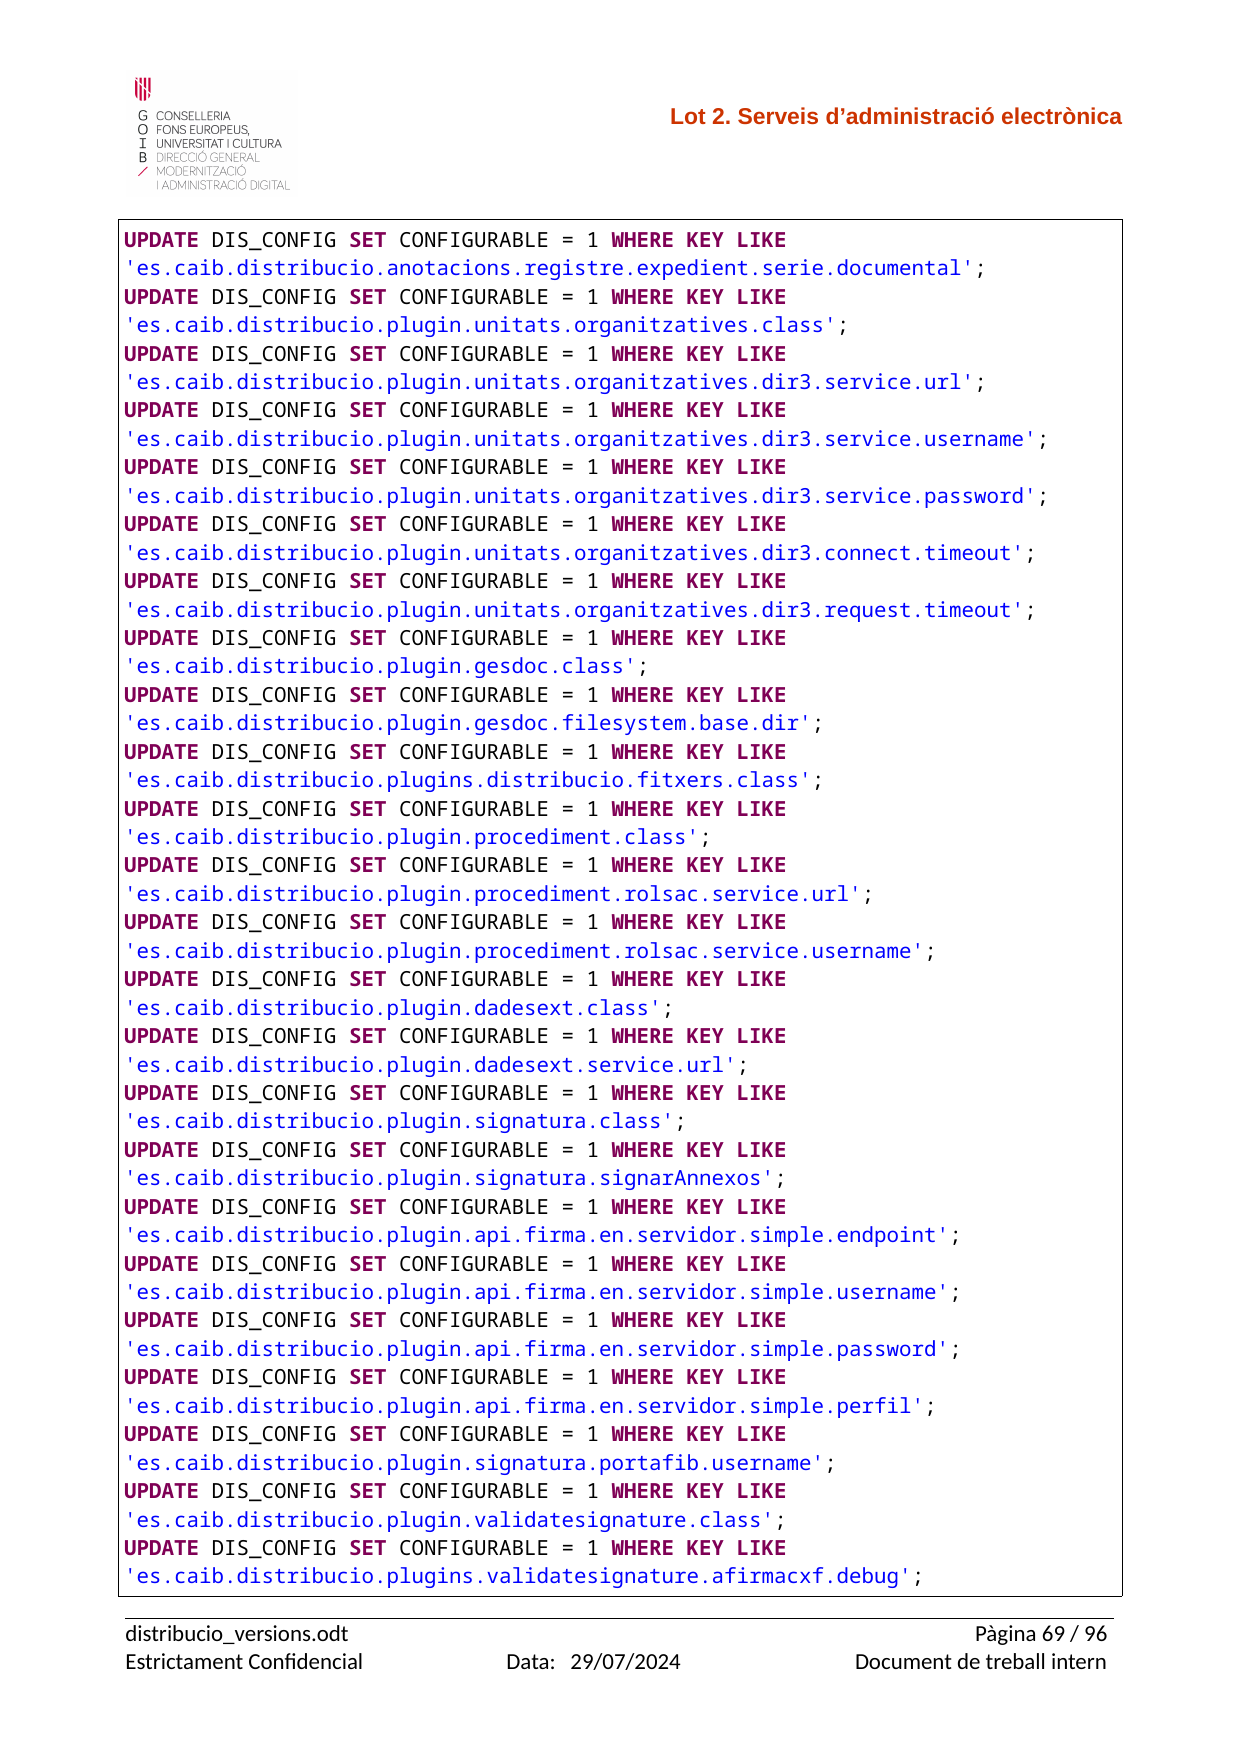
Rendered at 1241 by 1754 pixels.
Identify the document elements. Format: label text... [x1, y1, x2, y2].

table_header UPDATE DIS_CONFIG SET CONFIGURABLE = 1 WHERE KEY LIKE 'es.caib.distribucio.anotacions.registre.expedient.serie.documental'; UPDATE DIS_CONFIG SET CONFIGURABLE = 1 WHERE KEY LIKE 'es.caib.distribucio.plugin.unitats.organitzatives.class'; UPDATE DIS_CONFIG SET CONFIGURABLE = 1 WHERE KEY LIKE 'es.caib.distribucio.plugin.unitats.organitzatives.dir3.service.url'; UPDATE DIS_CONFIG SET CONFIGURABLE = 1 WHERE KEY LIKE 'es.caib.distribucio.plugin.unitats.organitzatives.dir3.service.username'; UPDATE DIS_CONFIG SET CONFIGURABLE = 1 WHERE KEY LIKE 'es.caib.distribucio.plugin.unitats.organitzatives.dir3.service.password'; UPDATE DIS_CONFIG SET CONFIGURABLE = 1 WHERE KEY LIKE 'es.caib.distribucio.plugin.unitats.organitzatives.dir3.connect.timeout'; UPDATE DIS_CONFIG SET CONFIGURABLE = 1 WHERE KEY LIKE 'es.caib.distribucio.plugin.unitats.organitzatives.dir3.request.timeout'; UPDATE DIS_CONFIG SET CONFIGURABLE = 1 WHERE KEY LIKE 'es.caib.distribucio.plugin.gesdoc.class'; UPDATE DIS_CONFIG SET CONFIGURABLE = 1 WHERE KEY LIKE 'es.caib.distribucio.plugin.gesdoc.filesystem.base.dir'; UPDATE DIS_CONFIG SET CONFIGURABLE = 1 WHERE KEY LIKE 'es.caib.distribucio.plugins.distribucio.fitxers.class'; UPDATE DIS_CONFIG SET CONFIGURABLE = 1 WHERE KEY LIKE 'es.caib.distribucio.plugin.procediment.class'; UPDATE DIS_CONFIG SET CONFIGURABLE = 1 WHERE KEY LIKE 'es.caib.distribucio.plugin.procediment.rolsac.service.url'; UPDATE DIS_CONFIG SET CONFIGURABLE = 1 WHERE KEY LIKE 'es.caib.distribucio.plugin.procediment.rolsac.service.username'; UPDATE DIS_CONFIG SET CONFIGURABLE = 1 WHERE KEY LIKE 'es.caib.distribucio.plugin.dadesext.class'; UPDATE DIS_CONFIG SET CONFIGURABLE = 1 WHERE KEY LIKE 'es.caib.distribucio.plugin.dadesext.service.url'; UPDATE DIS_CONFIG SET CONFIGURABLE = 1 WHERE KEY LIKE 'es.caib.distribucio.plugin.signatura.class'; UPDATE DIS_CONFIG SET CONFIGURABLE = 1 WHERE KEY LIKE 'es.caib.distribucio.plugin.signatura.signarAnnexos'; UPDATE DIS_CONFIG SET CONFIGURABLE = 1 WHERE KEY LIKE 'es.caib.distribucio.plugin.api.firma.en.servidor.simple.endpoint'; UPDATE DIS_CONFIG SET CONFIGURABLE = 1 WHERE KEY LIKE 'es.caib.distribucio.plugin.api.firma.en.servidor.simple.username'; UPDATE DIS_CONFIG SET CONFIGURABLE = 1 WHERE KEY LIKE 'es.caib.distribucio.plugin.api.firma.en.servidor.simple.password'; UPDATE DIS_CONFIG SET CONFIGURABLE = 1 WHERE KEY LIKE 'es.caib.distribucio.plugin.api.firma.en.servidor.simple.perfil'; UPDATE DIS_CONFIG SET CONFIGURABLE = 1 WHERE KEY LIKE 'es.caib.distribucio.plugin.signatura.portafib.username'; UPDATE DIS_CONFIG SET CONFIGURABLE = 1 WHERE KEY LIKE 'es.caib.distribucio.plugin.validatesignature.class'; UPDATE DIS_CONFIG SET CONFIGURABLE = 1 WHERE KEY LIKE 'es.caib.distribucio.plugins.validatesignature.afirmacxf.debug'; [119, 220, 1122, 1596]
picture [126, 70, 299, 197]
